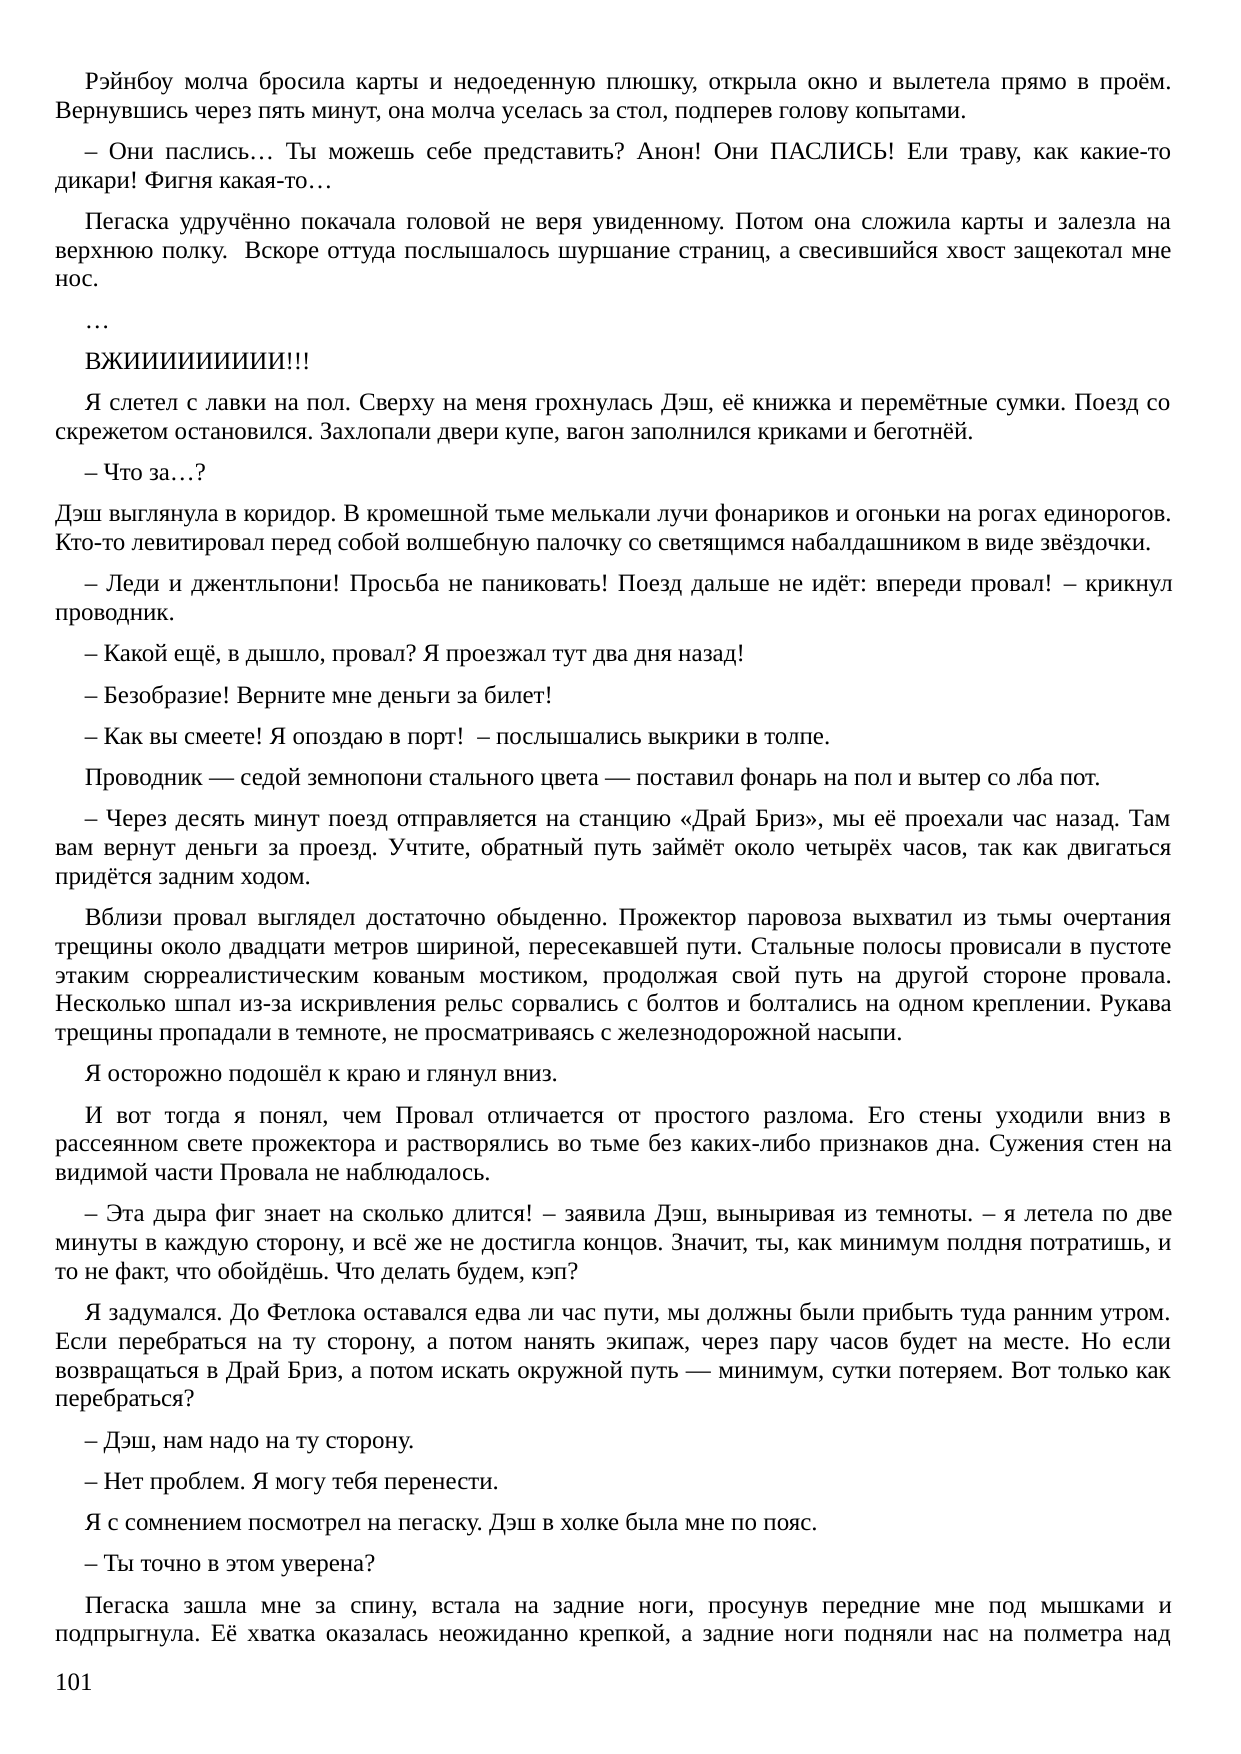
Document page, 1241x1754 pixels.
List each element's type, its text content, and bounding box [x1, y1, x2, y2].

text – Ты точно в этом уверена? [55, 1548, 1173, 1577]
text – Нет проблем. Я могу тебя перенести. [55, 1466, 1173, 1495]
text – Безобразие! Верните мне деньги за билет! [55, 680, 1173, 708]
text – Эта дыра фиг знает на сколько длится! – заявила Дэш, выныривая из темноты. – я летела по две минуты в каждую сторону, и всё же не достигла концов. Значит, ты, как минимум полдня потратишь, и то не факт, что обойдёшь. Что делать будем, кэп? [55, 1198, 1173, 1285]
text – Леди и джентльпони! Просьба не паниковать! Поезд дальше не идёт: впереди провал! – крикнул проводник. [55, 568, 1173, 626]
text – Дэш, нам надо на ту сторону. [55, 1425, 1173, 1453]
text Я слетел с лавки на пол. Сверху на меня грохнулась Дэш, её книжка и перемётные сумки. Поезд со скрежетом остановился. Захлопали двери купе, вагон заполнился криками и беготнёй. [55, 387, 1173, 445]
text Вблизи провал выглядел достаточно обыденно. Прожектор паровоза выхватил из тьмы очертания трещины около двадцати метров шириной, пересекавшей пути. Стальные полосы провисали в пустоте этаким сюрреалистическим кованым мостиком, продолжая свой путь на другой стороне провала. Несколько шпал из-за искривления рельс сорвались с болтов и болтались на одном креплении. Рукава трещины пропадали в темноте, не просматриваясь с железнодорожной насыпи. [55, 902, 1173, 1046]
text Пегаска удручённо покачала головой не веря увиденному. Потом она сложила карты и залезла на верхнюю полку. Вскоре оттуда послышалось шуршание страниц, а свесившийся хвост защекотал мне нос. [55, 206, 1173, 292]
text ВЖИИИИИИИИИ!!! [55, 346, 1173, 375]
text – Они паслись… Ты можешь себе представить? Анон! Они ПАСЛИСЬ! Ели траву, как какие-то дикари! Фигня какая-то… [55, 136, 1173, 193]
text И вот тогда я понял, чем Провал отличается от простого разлома. Его стены уходили вниз в рассеянном свете прожектора и растворялись во тьме без каких-либо признаков дна. Сужения стен на видимой части Провала не наблюдалось. [55, 1100, 1173, 1186]
text … [55, 305, 1173, 333]
text – Как вы смеете! Я опоздаю в порт! – послышались выкрики в толпе. [55, 721, 1173, 750]
text Рэйнбоу молча бросила карты и недоеденную плюшку, открыла окно и вылетела прямо в проём. Вернувшись через пять минут, она молча уселась за стол, подперев голову копытами. [55, 66, 1173, 123]
text Я с сомнением посмотрел на пегаску. Дэш в холке была мне по пояс. [55, 1507, 1173, 1536]
text Я осторожно подошёл к краю и глянул вниз. [55, 1058, 1173, 1087]
text Я задумался. До Фетлока оставался едва ли час пути, мы должны были прибыть туда ранним утром. Если перебраться на ту сторону, а потом нанять экипаж, через пару часов будет на месте. Но если возвращаться в Драй Бриз, а потом искать окружной путь — минимум, сутки потеряем. Вот только как перебраться? [55, 1297, 1173, 1412]
text – Какой ещё, в дышло, провал? Я проезжал тут два дня назад! [55, 638, 1173, 667]
text Проводник — седой земнопони стального цвета — поставил фонарь на пол и вытер со лба пот. [55, 762, 1173, 791]
text Дэш выглянула в коридор. В кромешной тьме мелькали лучи фонариков и огоньки на рогах единорогов. Кто-то левитировал перед собой волшебную палочку со светящимся набалдашником в виде звёздочки. [55, 498, 1173, 556]
text – Что за…? [55, 457, 1173, 486]
text Пегаска зашла мне за спину, встала на задние ноги, просунув передние мне под мышками и подпрыгнула. Её хватка оказалась неожиданно крепкой, а задние ноги подняли нас на полметра над [55, 1590, 1173, 1647]
text – Через десять минут поезд отправляется на станцию «Драй Бриз», мы её проехали час назад. Там вам вернут деньги за проезд. Учтите, обратный путь займёт около четырёх часов, так как двигаться придётся задним ходом. [55, 803, 1173, 890]
